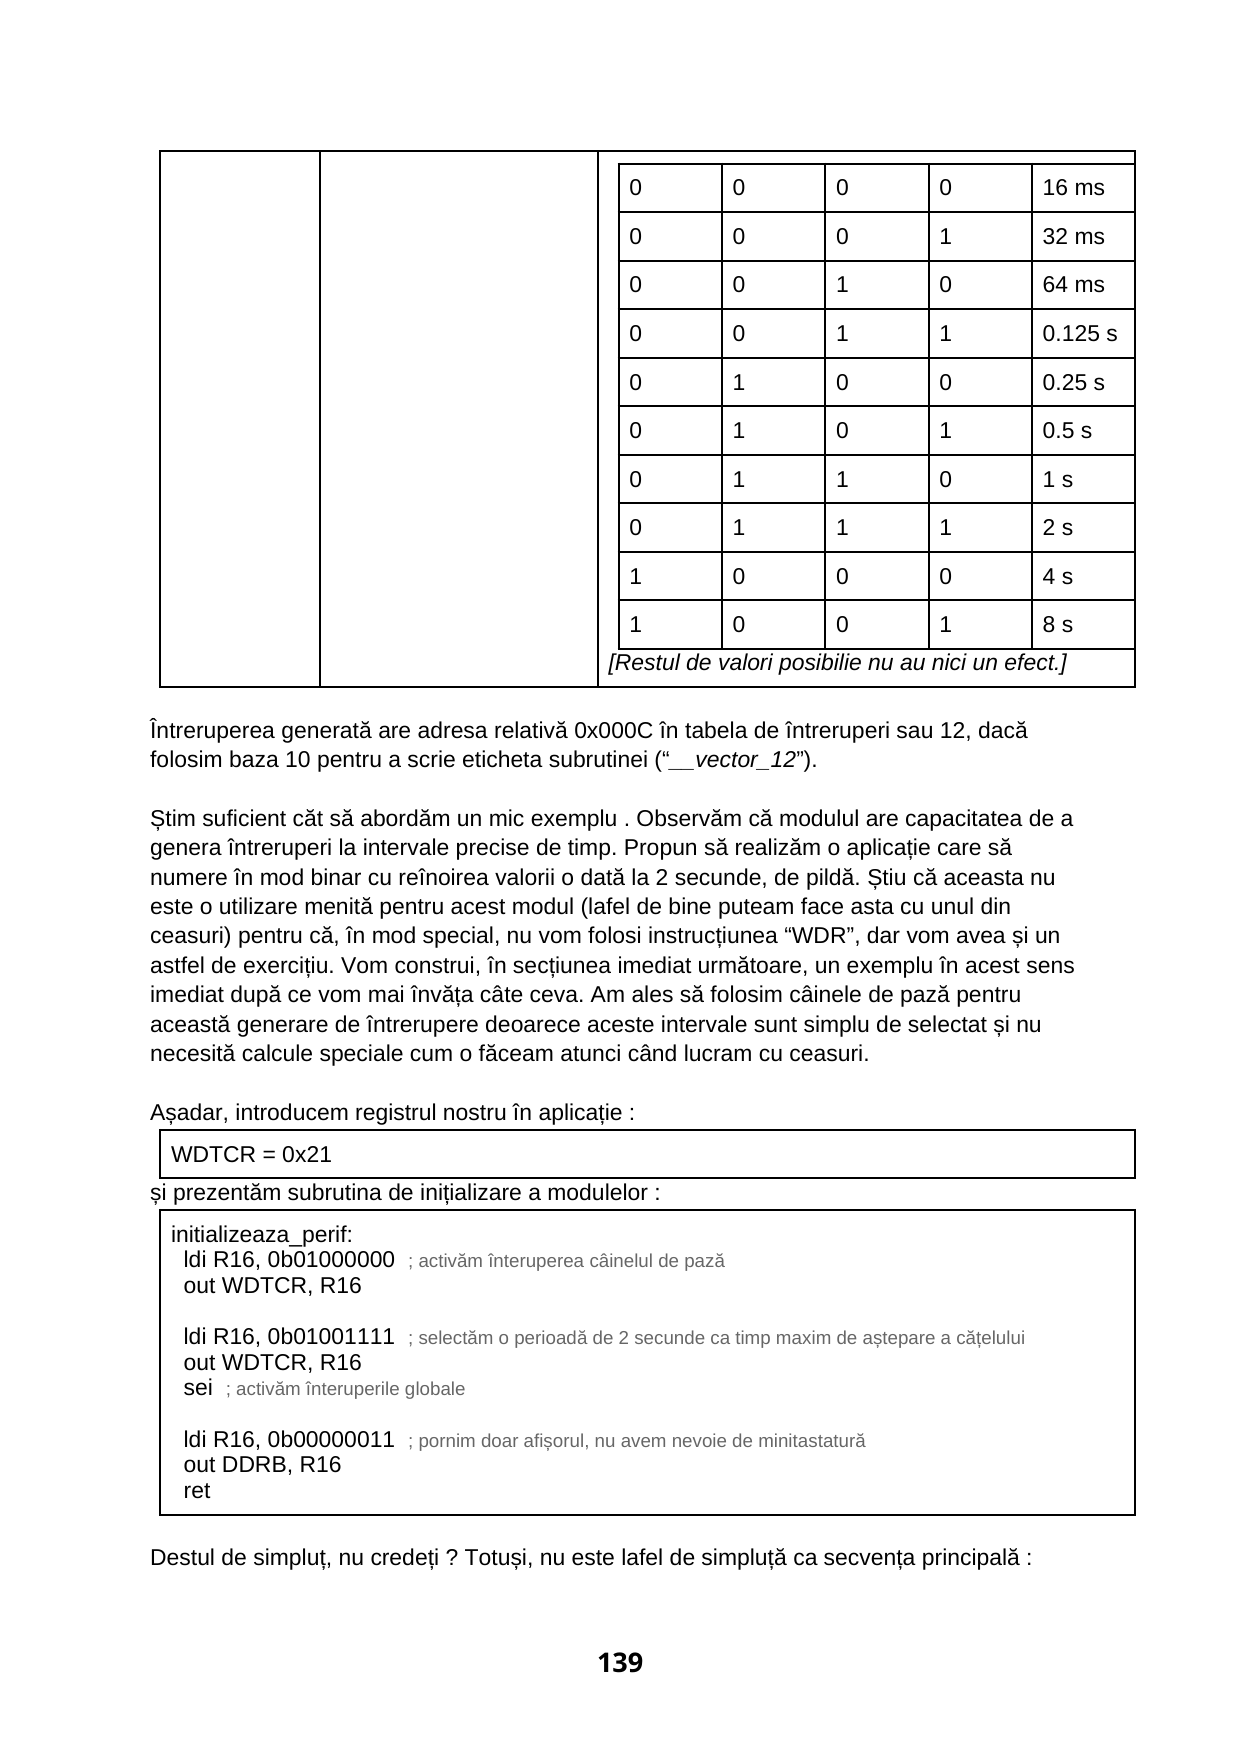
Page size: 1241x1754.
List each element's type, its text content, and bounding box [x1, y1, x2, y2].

text și prezentăm subrutina de inițializare a modulelor : [150, 1179, 1090, 1205]
table_cell 1 [826, 262, 928, 308]
table_cell 0 [723, 601, 824, 648]
table_cell 0 [930, 553, 1031, 599]
table_cell 1 [930, 601, 1031, 648]
table_cell 1 [826, 456, 928, 502]
table_cell 0 [620, 359, 721, 405]
table_cell [321, 152, 597, 686]
table_cell 0 [723, 213, 824, 259]
table_cell 0 [620, 407, 721, 454]
table_cell 0 [826, 165, 928, 211]
table_cell [161, 152, 319, 686]
table_cell 1 [826, 504, 928, 551]
table_cell 1 [930, 310, 1031, 357]
table_cell 0 [930, 165, 1031, 211]
table_cell 1 [826, 310, 928, 357]
table_cell 0 [826, 407, 928, 454]
table_cell 32 ms [1033, 213, 1134, 259]
table_cell 4 s [1033, 553, 1134, 599]
table_cell 1 [930, 504, 1031, 551]
table_cell 0 [620, 213, 721, 259]
table_cell 2 s [1033, 504, 1134, 551]
table_cell 0.5 s [1033, 407, 1134, 454]
table_cell 1 [723, 456, 824, 502]
table_cell 0 [723, 262, 824, 308]
table_cell 0 [620, 310, 721, 357]
text Destul de simpluț, nu credeți ? Totuși, nu este lafel de simpluță ca secvența principală : [150, 1545, 1090, 1571]
table_cell 0 [826, 601, 928, 648]
table_cell 0 [620, 504, 721, 551]
table_cell 1 [620, 601, 721, 648]
text Știm suficient căt să abordăm un mic exemplu . Observăm că modulul are capacitatea de a genera întreruperi la intervale precise de timp. Propun să realizăm o aplicație care să numere în mod binar cu reînoirea valorii o dată la 2 secunde, de pildă. Știu că aceasta nu este o utilizare menită pentru acest modul (lafel de bine puteam face asta cu unul din ceasuri) pentru că, în mod special, nu vom folosi instrucțiunea “WDR”, dar vom avea și un astfel de exercițiu. Vom construi, în secțiunea imediat următoare, un exemplu în acest sens imediat după ce vom mai învăța câte ceva. Am ales să folosim câinele de pază pentru această generare de întrerupere deoarece aceste intervale sunt simplu de selectat și nu necesită calcule speciale cum o făceam atunci când lucram cu ceasuri. [150, 806, 1090, 1066]
table_cell 8 s [1033, 601, 1134, 648]
table_cell 1 [723, 407, 824, 454]
table_cell 0 [930, 456, 1031, 502]
table_cell 0 [723, 553, 824, 599]
table_cell 0 [930, 262, 1031, 308]
table_cell 0.25 s [1033, 359, 1134, 405]
table_cell 0 [826, 359, 928, 405]
table_cell 1 [620, 553, 721, 599]
table_cell 0 [723, 165, 824, 211]
table_header WDTCR = 0x21 [161, 1131, 1134, 1177]
table_cell 0.125 s [1033, 310, 1134, 357]
table_cell 0 [620, 262, 721, 308]
table_cell 0 [826, 213, 928, 259]
table_cell 0 [620, 456, 721, 502]
table_cell 1 s [1033, 456, 1134, 502]
text Întreruperea generată are adresa relativă 0x000C în tabela de întreruperi sau 12, dacă folosim baza 10 pentru a scrie eticheta subrutinei (“__vector_12”). [150, 717, 1090, 772]
table_cell 1 [723, 359, 824, 405]
table_cell 0 [930, 359, 1031, 405]
table_cell 64 ms [1033, 262, 1134, 308]
table_cell 1 [723, 504, 824, 551]
table_cell 1 [930, 213, 1031, 259]
table_cell 16 ms [1033, 165, 1134, 211]
table_cell 1 [930, 407, 1031, 454]
table_cell 0 [826, 553, 928, 599]
table_cell 0 [723, 310, 824, 357]
table_cell 0 [620, 165, 721, 211]
table_header initializeaza_perif: ldi R16, 0b01000000 ; activăm înteruperea câinelul de pază out WDTCR, R16 ldi R16, 0b01001111 ; selectăm o perioadă de 2 secunde ca timp maxim de aștepare a cățelului out WDTCR, R16 sei ; activăm înteruperile globale ldi R16, 0b00000011 ; pornim doar afișorul, nu avem nevoie de minitastatură out DDRB, R16 ret [161, 1211, 1134, 1513]
table_cell [Restul de valori posibilie nu au nici un efect.] [599, 152, 1134, 686]
text Așadar, introducem registrul nostru în aplicație : [150, 1099, 1090, 1125]
